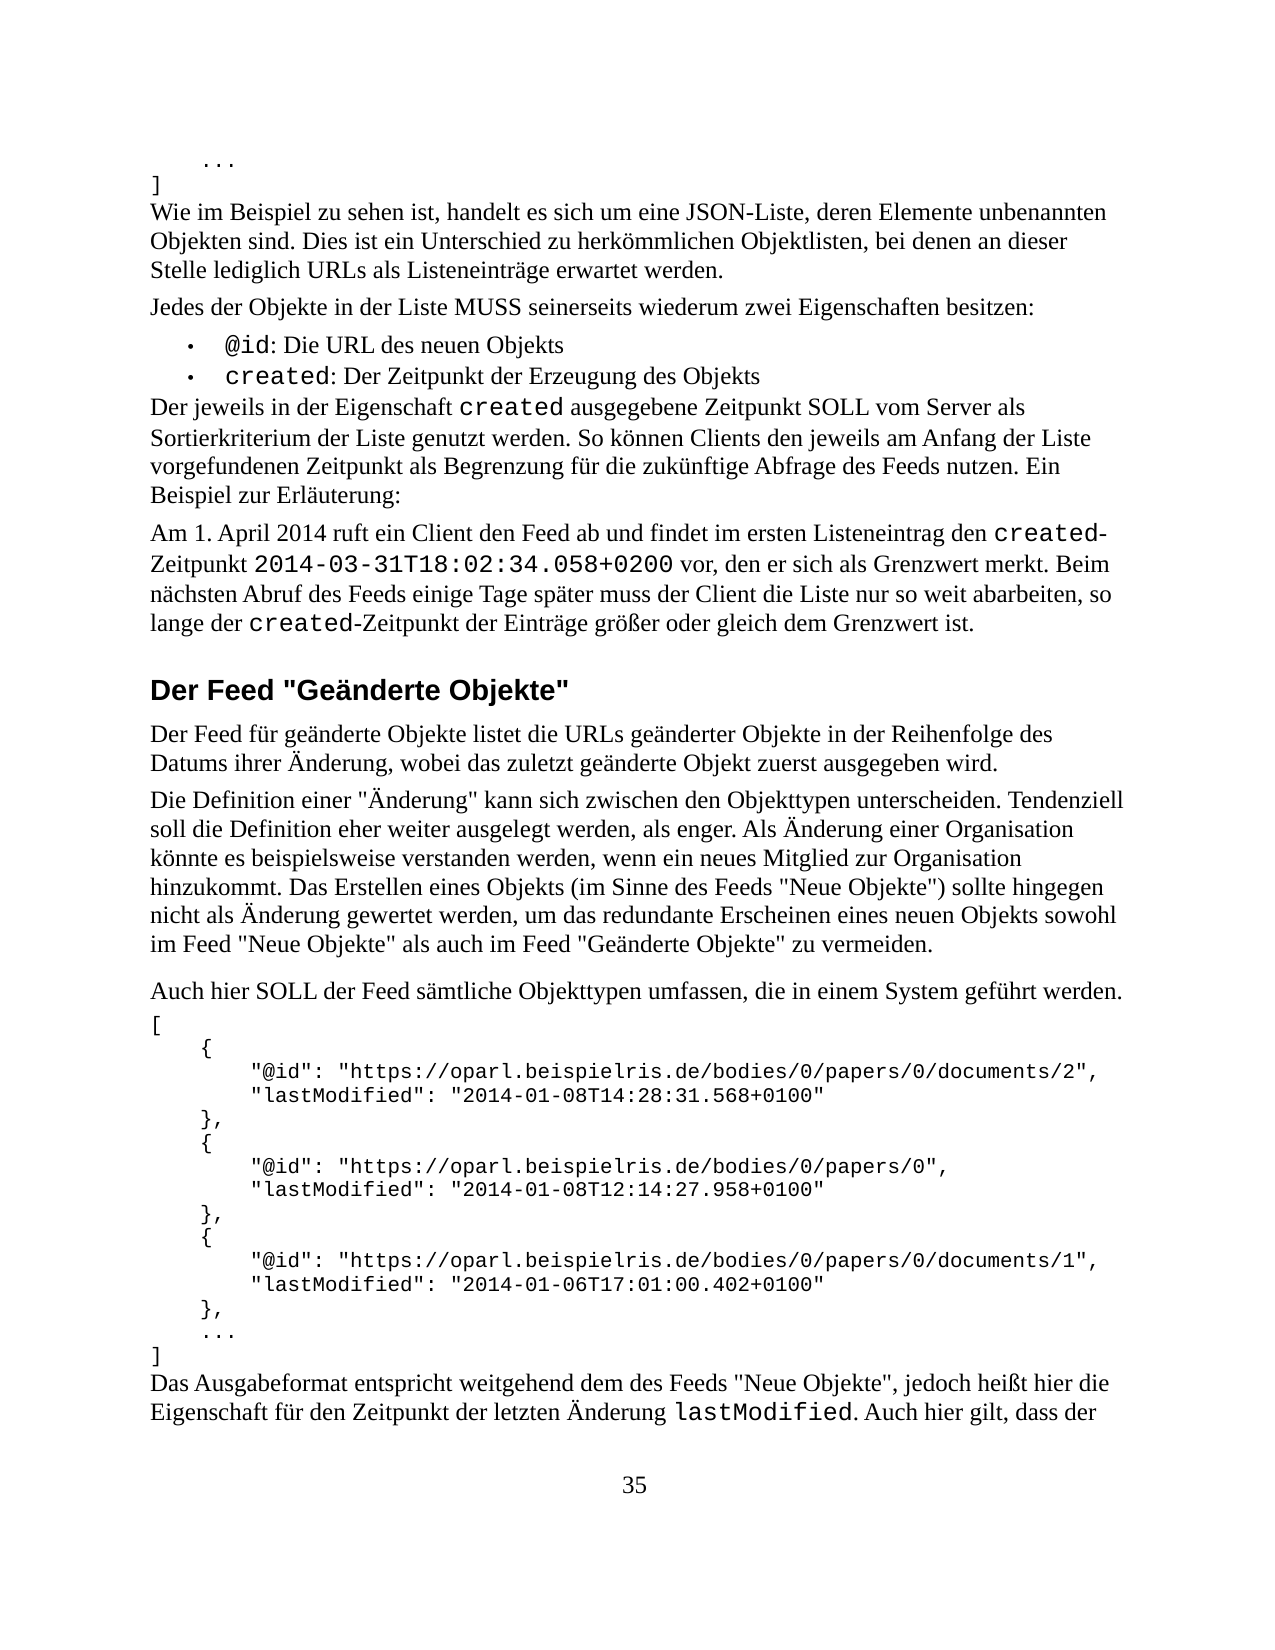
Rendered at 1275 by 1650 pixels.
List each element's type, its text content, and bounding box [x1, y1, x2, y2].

text ... [150, 1321, 1125, 1345]
text }, [150, 1108, 1125, 1132]
text }, [150, 1297, 1125, 1321]
text }, [150, 1203, 1125, 1227]
text { [150, 1227, 1125, 1250]
text "lastModified": "2014-01-06T17:01:00.402+0100" [150, 1274, 1125, 1297]
text [ [150, 1014, 1125, 1037]
subtitle Der Feed "Geänderte Objekte" [150, 673, 1125, 707]
text Der jeweils in der Eigenschaft created ausgegebene Zeitpunkt SOLL vom Server als Sortierkriterium der Liste genutzt werden. So können Clients den jeweils am Anfang der Liste vorgefundenen Zeitpunkt als Begrenzung für die zukünftige Abfrage des Feeds nutzen. Ein Beispiel zur Erläuterung: [150, 392, 1125, 509]
text Jedes der Objekte in der Liste MUSS seinerseits wiederum zwei Eigenschaften besitzen: [150, 292, 1125, 321]
text Die Definition einer "Änderung" kann sich zwischen den Objekttypen unterscheiden. Tendenziell soll die Definition eher weiter ausgelegt werden, als enger. Als Änderung einer Organisation könnte es beispielsweise verstanden werden, wenn ein neues Mitglied zur Organisation hinzukommt. Das Erstellen eines Objekts (im Sinne des Feeds "Neue Objekte") sollte hingegen nicht als Änderung gewertet werden, um das redundante Erscheinen eines neuen Objekts sowohl im Feed "Neue Objekte" als auch im Feed "Geänderte Objekte" zu vermeiden. [150, 786, 1125, 958]
text "@id": "https://oparl.beispielris.de/bodies/0/papers/0/documents/2", [150, 1061, 1125, 1085]
text Der Feed für geänderte Objekte listet die URLs geänderter Objekte in der Reihenfolge des Datums ihrer Änderung, wobei das zuletzt geänderte Objekt zuerst ausgegeben wird. [150, 719, 1125, 777]
text { [150, 1132, 1125, 1156]
text ] [150, 174, 1125, 197]
text "lastModified": "2014-01-08T14:28:31.568+0100" [150, 1085, 1125, 1108]
list @id: Die URL des neuen Objekts [187, 330, 1125, 361]
text Wie im Beispiel zu sehen ist, handelt es sich um eine JSON-Liste, deren Elemente unbenannten Objekten sind. Dies ist ein Unterschied zu herkömmlichen Objektlisten, bei denen an dieser Stelle lediglich URLs als Listeneinträge erwartet werden. [150, 197, 1125, 283]
text Das Ausgabeformat entspricht weitgehend dem des Feeds "Neue Objekte", jedoch heißt hier die Eigenschaft für den Zeitpunkt der letzten Änderung lastModified. Auch hier gilt, dass der [150, 1368, 1125, 1428]
text "lastModified": "2014-01-08T12:14:27.958+0100" [150, 1179, 1125, 1203]
text "@id": "https://oparl.beispielris.de/bodies/0/papers/0", [150, 1156, 1125, 1179]
text Auch hier SOLL der Feed sämtliche Objekttypen umfassen, die in einem System geführt werden. [150, 976, 1125, 1005]
text { [150, 1037, 1125, 1061]
text Am 1. April 2014 ruft ein Client den Feed ab und findet im ersten Listeneintrag den created-Zeitpunkt 2014-03-31T18:02:34.058+0200 vor, den er sich als Grenzwert merkt. Beim nächsten Abruf des Feeds einige Tage später muss der Client die Liste nur so weit abarbeiten, so lange der created-Zeitpunkt der Einträge größer oder gleich dem Grenzwert ist. [150, 518, 1125, 639]
text "@id": "https://oparl.beispielris.de/bodies/0/papers/0/documents/1", [150, 1250, 1125, 1274]
text ... [150, 150, 1125, 174]
text ] [150, 1345, 1125, 1368]
list created: Der Zeitpunkt der Erzeugung des Objekts [187, 361, 1125, 392]
